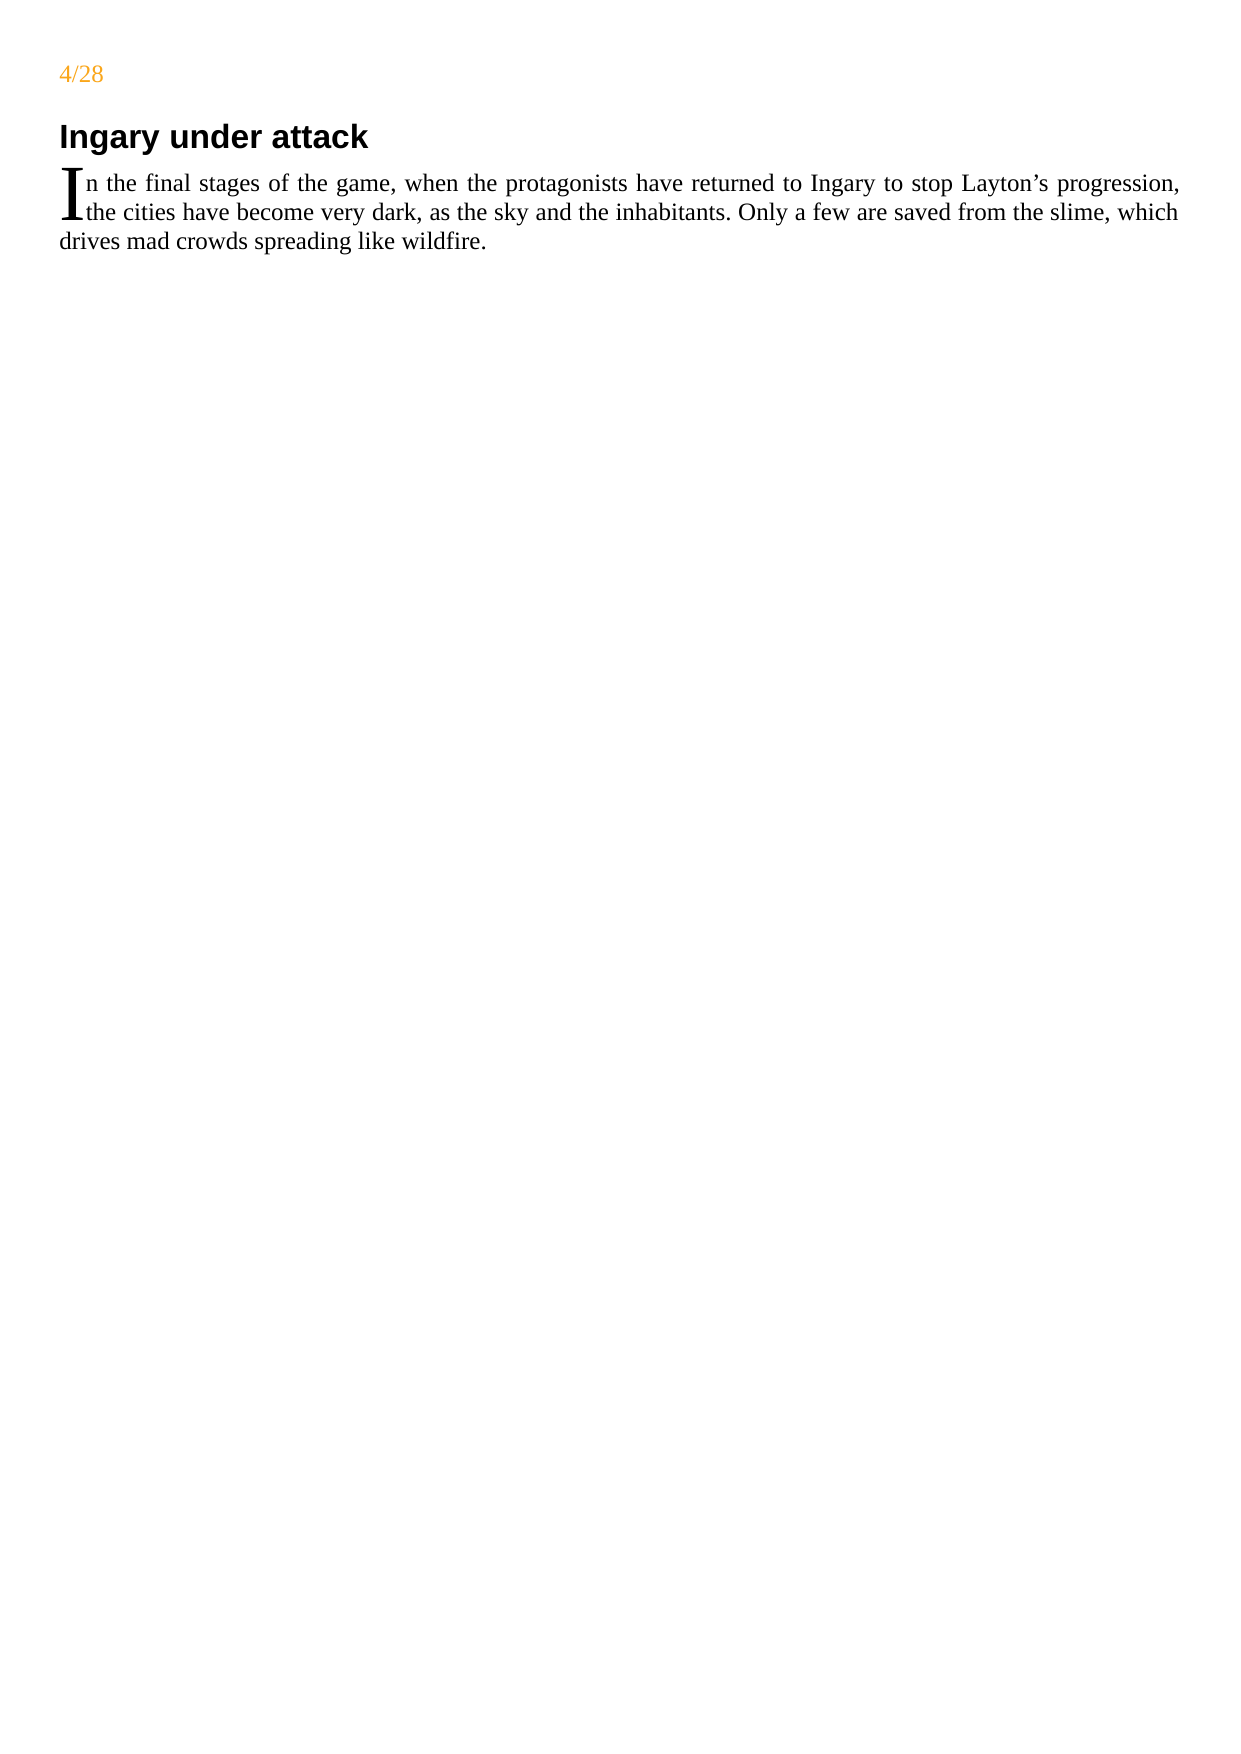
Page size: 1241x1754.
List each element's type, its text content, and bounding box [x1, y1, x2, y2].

text In the final stages of the game, when the protagonists have returned to Ingary to stop Layton’s progression, the cities have become very dark, as the sky and the inhabitants. Only a few are saved from the slime, which drives mad crowds spreading like wildfire. [59, 168, 1181, 255]
subtitle Ingary under attack [59, 117, 1181, 156]
